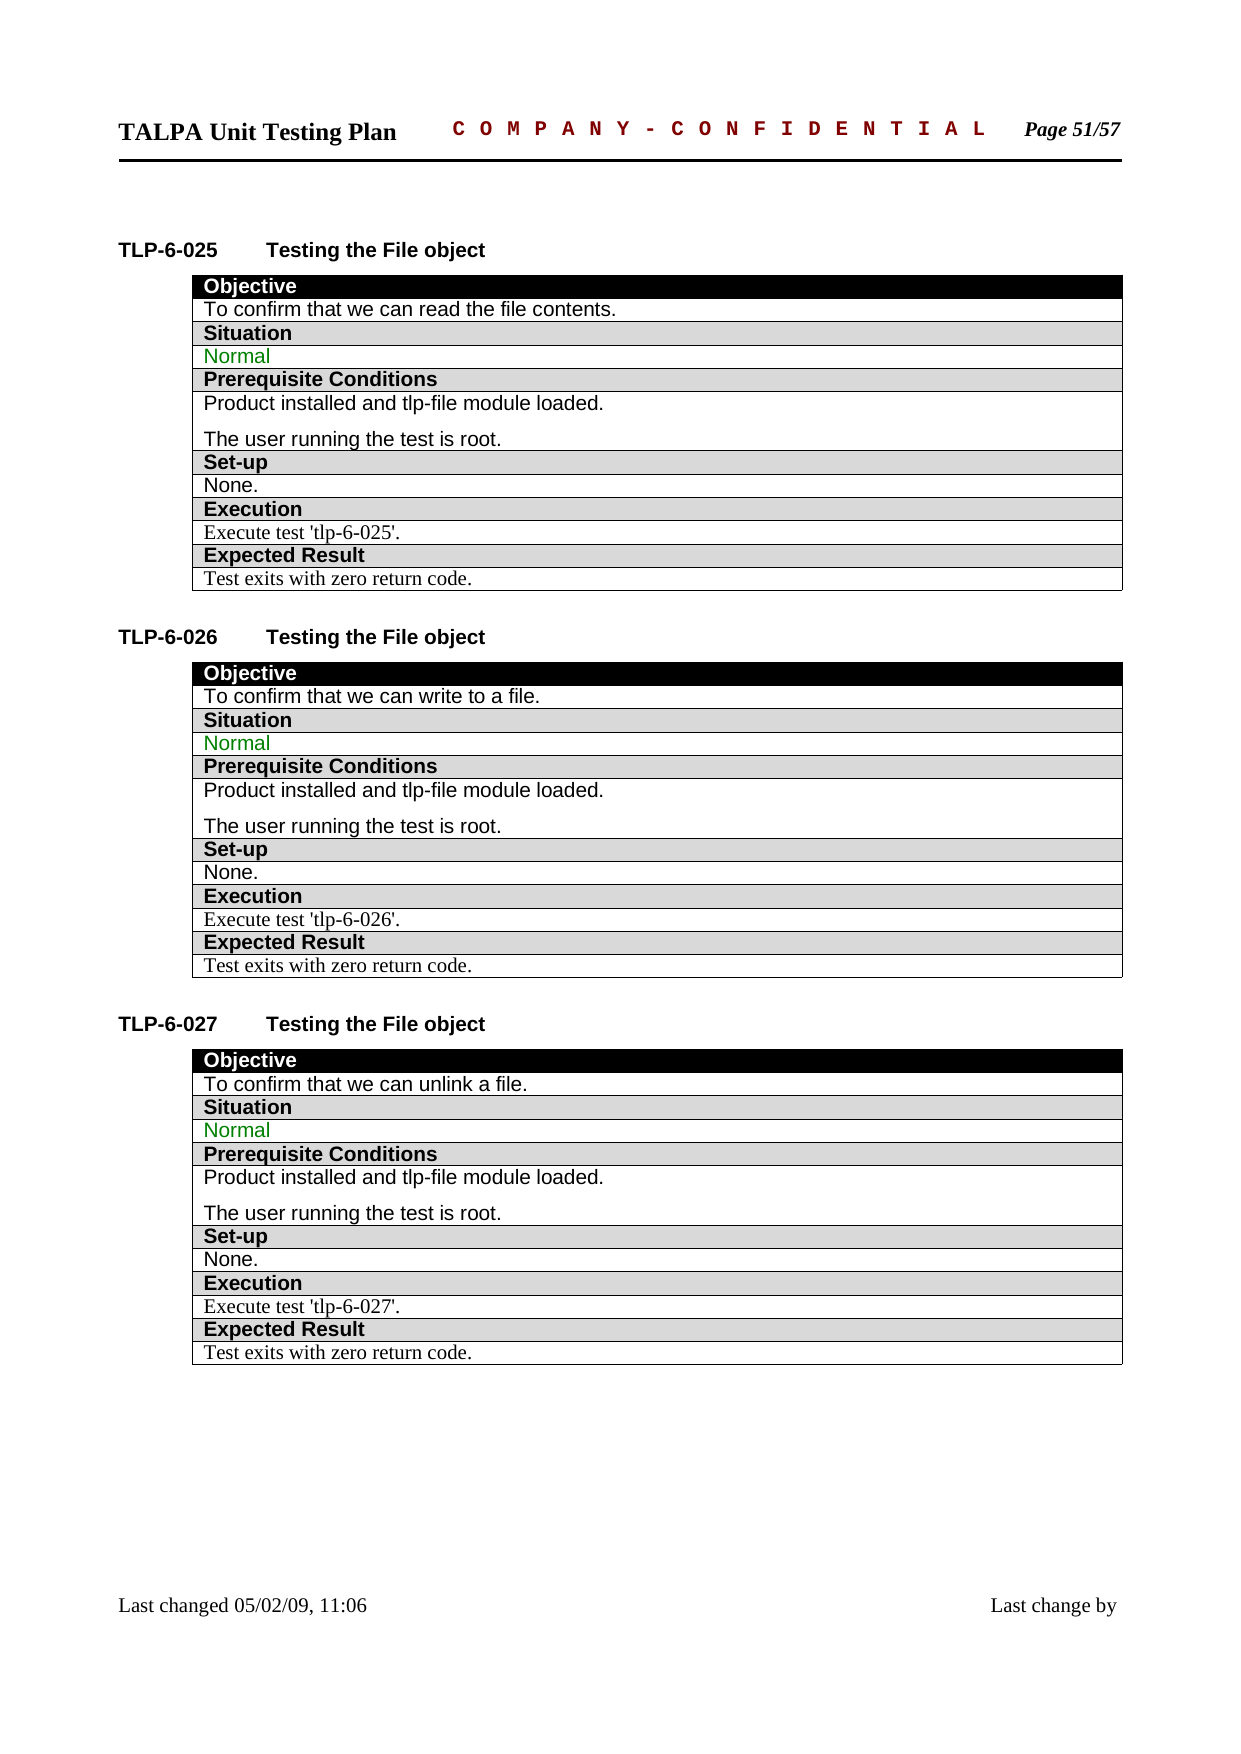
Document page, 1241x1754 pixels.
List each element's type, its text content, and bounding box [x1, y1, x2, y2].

table_cell Prerequisite Conditions [193, 756, 1122, 778]
table_cell Normal [193, 733, 1122, 755]
table_header Objective [193, 1050, 1122, 1072]
table_cell Execution [193, 885, 1122, 908]
table_cell Set-up [193, 839, 1122, 861]
table_cell To confirm that we can read the file contents. [193, 299, 1122, 321]
table_cell Execute test 'tlp-6-027'. [193, 1296, 1122, 1318]
table_cell Situation [193, 1096, 1122, 1119]
table_cell Expected Result [193, 1319, 1122, 1341]
table_cell Normal [193, 346, 1122, 368]
table_cell Execute test 'tlp-6-026'. [193, 909, 1122, 931]
table_cell None. [193, 1249, 1122, 1271]
text TLP-6-027 Testing the File object [118, 1013, 1122, 1036]
table_cell Prerequisite Conditions [193, 1143, 1122, 1165]
table_cell Expected Result [193, 545, 1122, 567]
table_header Objective [193, 663, 1122, 685]
table_cell Execute test 'tlp-6-025'. [193, 521, 1122, 544]
table_cell To confirm that we can write to a file. [193, 686, 1122, 708]
table_cell Expected Result [193, 932, 1122, 954]
text TLP-6-025 Testing the File object [118, 239, 1122, 262]
text TLP-6-026 Testing the File object [118, 626, 1122, 649]
table_cell Product installed and tlp-file module loaded. The user running the test is root. [193, 392, 1122, 450]
table_cell Test exits with zero return code. [193, 1342, 1122, 1364]
table_cell Prerequisite Conditions [193, 369, 1122, 391]
table_cell Situation [193, 322, 1122, 345]
table_cell Normal [193, 1120, 1122, 1142]
table_cell Test exits with zero return code. [193, 955, 1122, 977]
table_cell Product installed and tlp-file module loaded. The user running the test is root. [193, 779, 1122, 838]
table_header Objective [193, 276, 1122, 298]
table_cell Set-up [193, 1226, 1122, 1248]
table_cell Situation [193, 709, 1122, 732]
table_cell Test exits with zero return code. [193, 568, 1122, 590]
table_cell Execution [193, 498, 1122, 520]
table_cell Product installed and tlp-file module loaded. The user running the test is root. [193, 1166, 1122, 1225]
table_cell None. [193, 862, 1122, 884]
table_cell None. [193, 475, 1122, 497]
table_cell Execution [193, 1272, 1122, 1295]
table_cell Set-up [193, 451, 1122, 474]
table_cell To confirm that we can unlink a file. [193, 1073, 1122, 1095]
